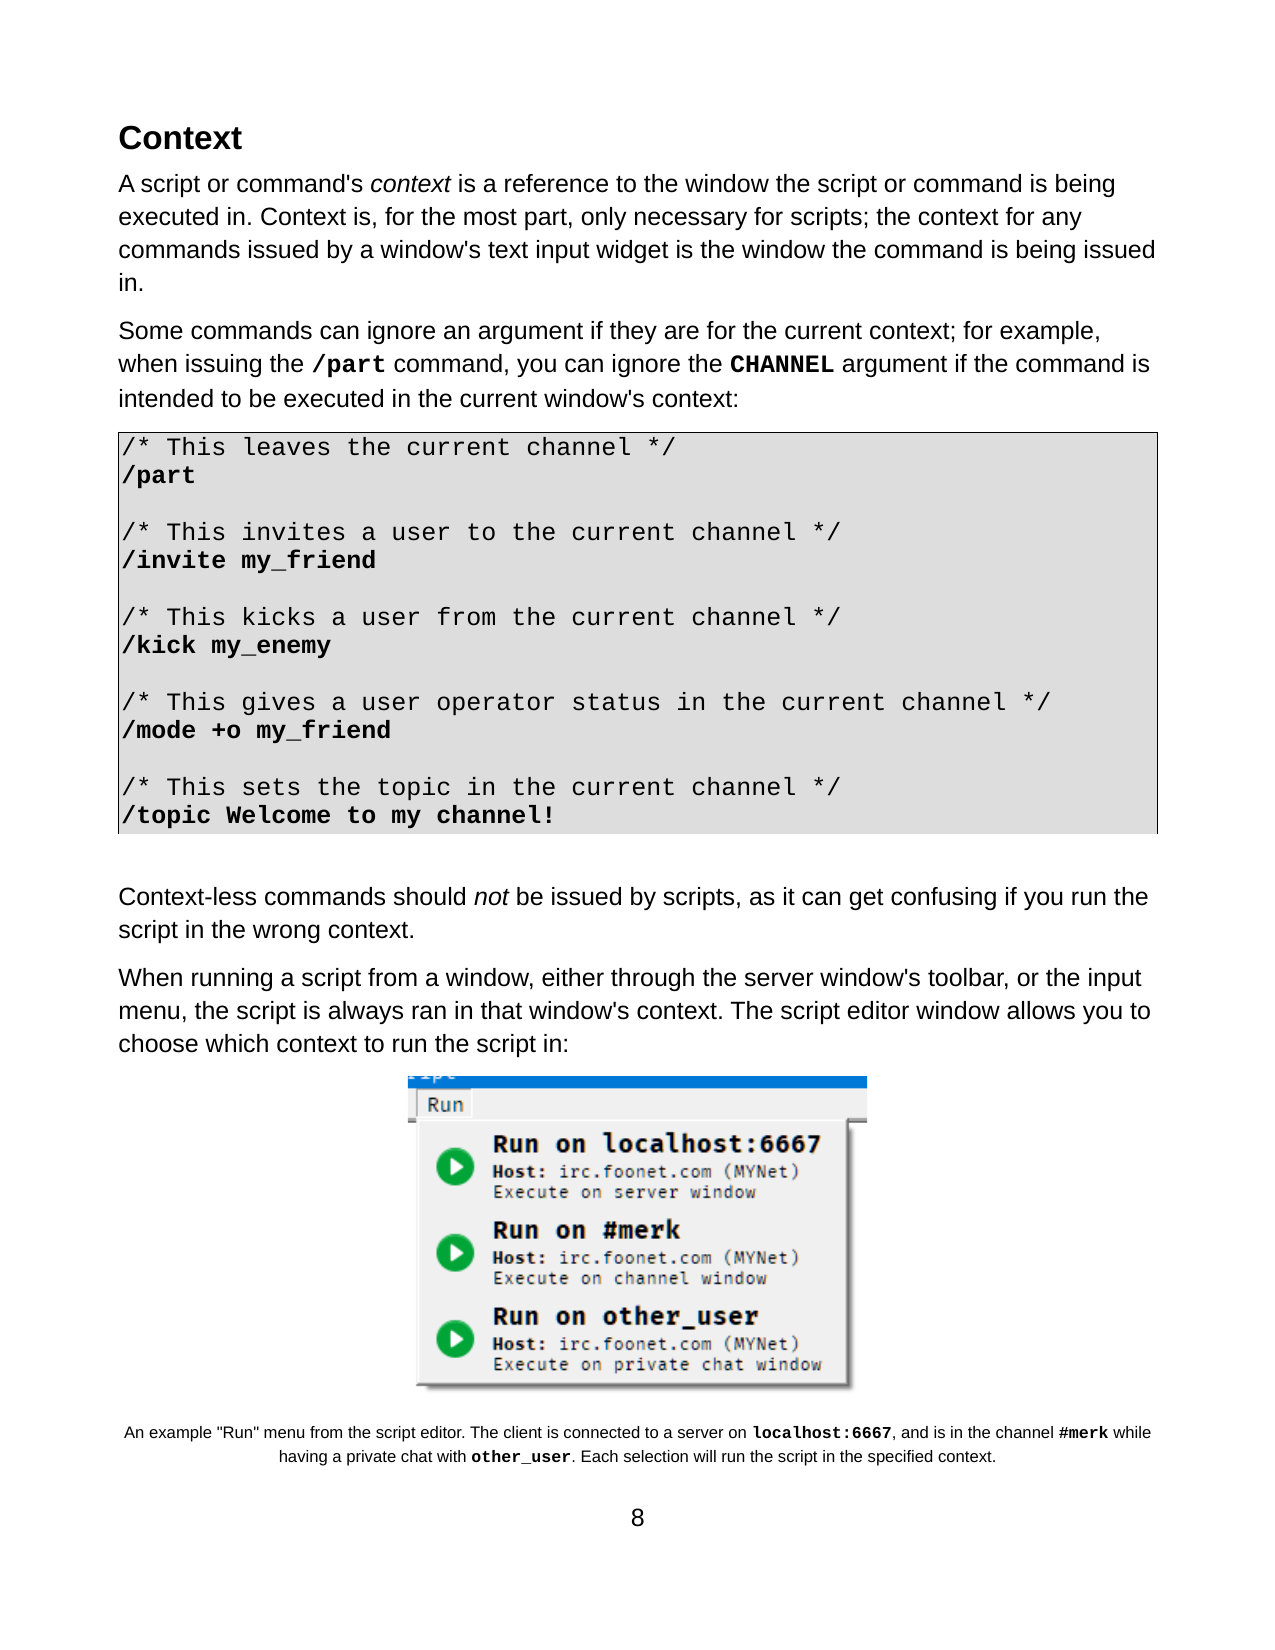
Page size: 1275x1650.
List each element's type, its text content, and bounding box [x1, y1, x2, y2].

text A script or command's context is a reference to the window the script or command is being executed in. Context is, for the most part, only necessary for scripts; the context for any commands issued by a window's text input widget is the window the command is being issued in. [118, 169, 1157, 297]
table_header /* This leaves the current channel */ /part /* This invites a user to the current channel */ /invite my_friend /* This kicks a user from the current channel */ /kick my_enemy /* This gives a user operator status in the current channel */ /mode +o my_friend /* This sets the topic in the current channel */ /topic Welcome to my channel! [119, 433, 1157, 834]
text Some commands can ignore an argument if they are for the current context; for example, when issuing the /part command, you can ignore the CHANNEL argument if the command is intended to be executed in the current window's context: [118, 316, 1157, 413]
picture [407, 1076, 868, 1405]
subtitle Context [118, 118, 1157, 157]
text An example "Run" menu from the script editor. The client is connected to a server on localhost:6667, and is in the channel #merk while having a private chat with other_user. Each selection will run the script in the specified context. [118, 1423, 1157, 1467]
text When running a script from a window, either through the server window's toolbar, or the input menu, the script is always ran in that window's context. The script editor window allows you to choose which context to run the script in: [118, 963, 1157, 1057]
text Context-less commands should not be issued by scripts, as it can get confusing if you run the script in the wrong context. [118, 882, 1157, 944]
